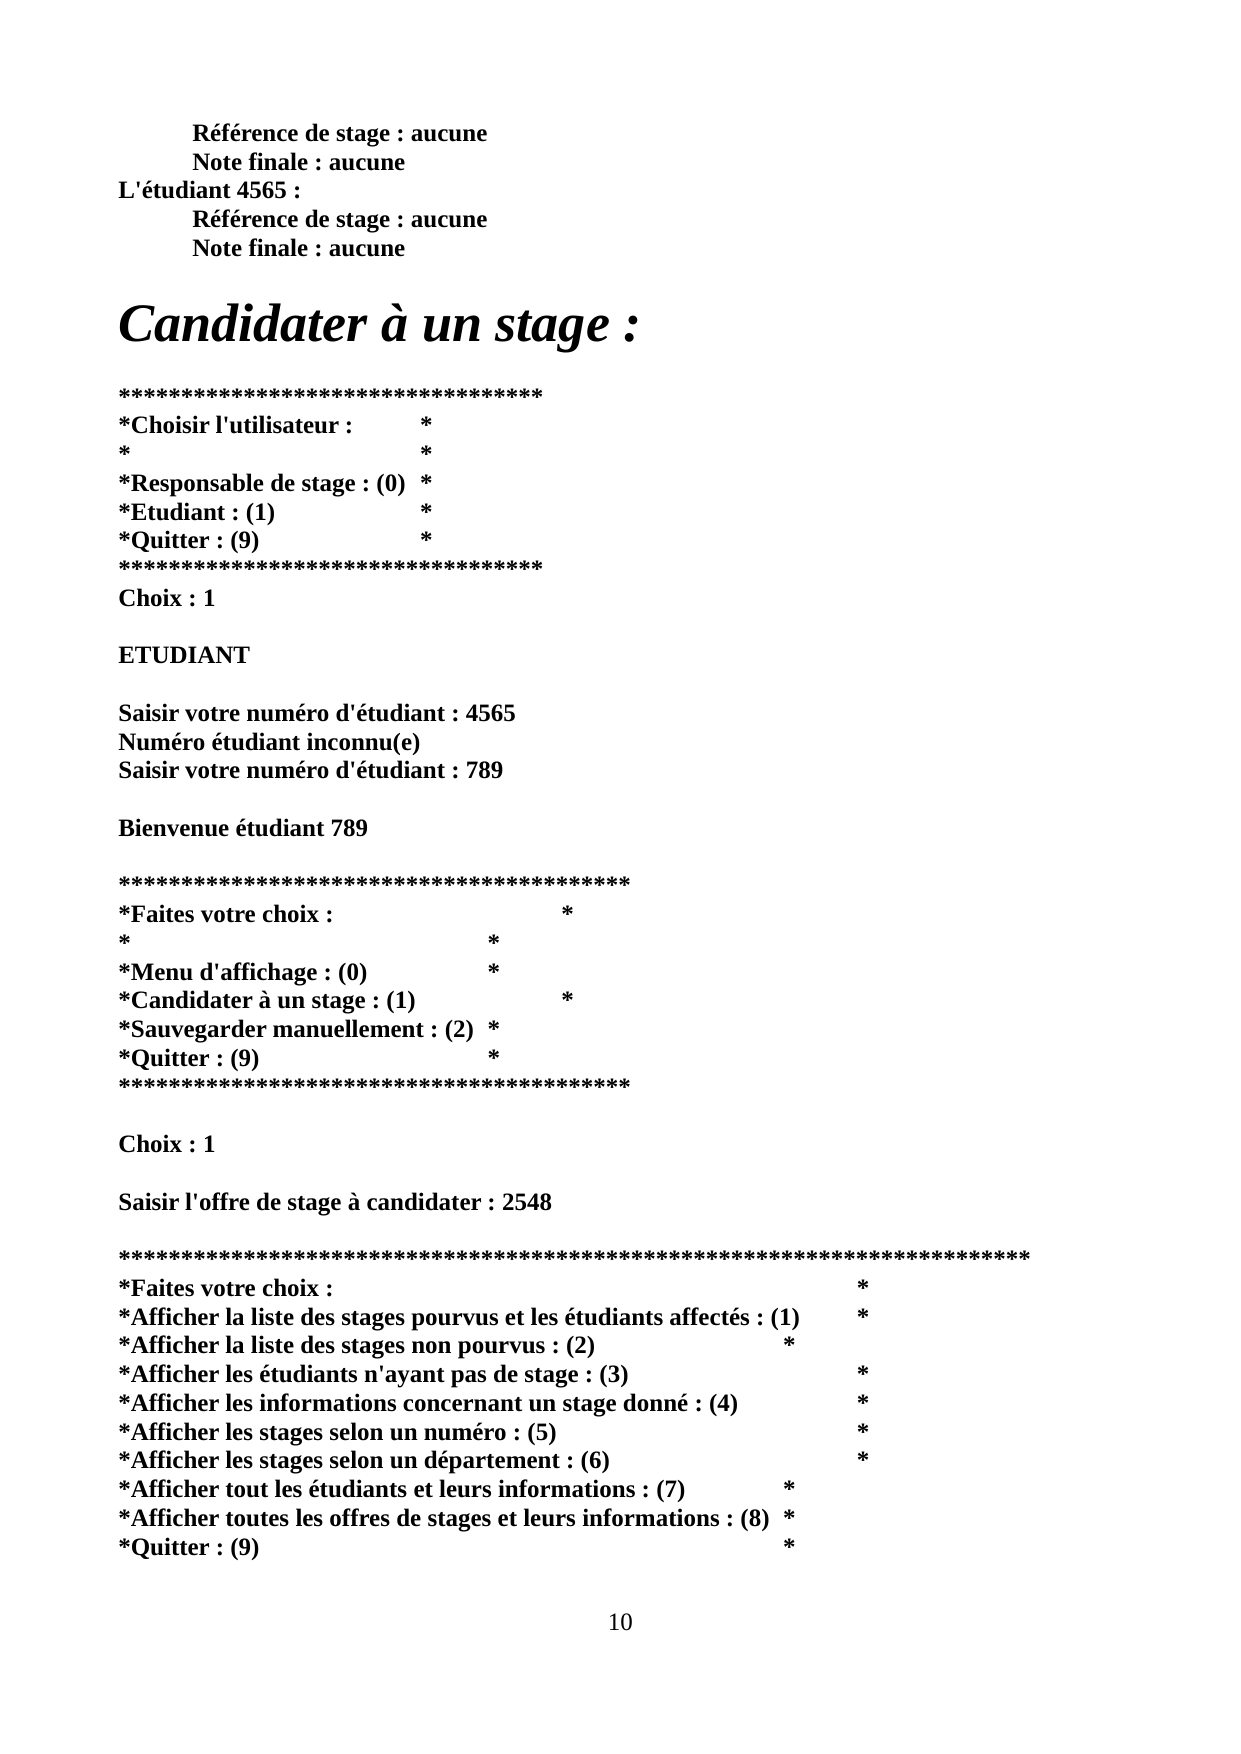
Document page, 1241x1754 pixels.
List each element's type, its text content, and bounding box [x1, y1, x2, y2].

text Référence de stage : aucune [118, 204, 1122, 233]
text L'étudiant 4565 : [118, 176, 1122, 204]
text * * [118, 928, 1122, 957]
text *Afficher les informations concernant un stage donné : (4) * [118, 1388, 1122, 1417]
text *Responsable de stage : (0) * [118, 468, 1122, 497]
text *Candidater à un stage : (1) * [118, 985, 1122, 1014]
text ETUDIANT [118, 640, 1122, 669]
text *Afficher la liste des stages non pourvus : (2) * [118, 1330, 1122, 1359]
text Choix : 1 [118, 583, 1122, 612]
text Bienvenue étudiant 789 [118, 813, 1122, 842]
text Saisir votre numéro d'étudiant : 789 [118, 755, 1122, 784]
text *Faites votre choix : * [118, 899, 1122, 928]
text Numéro étudiant inconnu(e) [118, 727, 1122, 755]
text Choix : 1 [118, 1129, 1122, 1158]
text *Quitter : (9) * [118, 525, 1122, 554]
text ***************************************** [118, 1072, 1122, 1100]
text *Afficher les stages selon un département : (6) * [118, 1445, 1122, 1474]
text *Quitter : (9) * [118, 1532, 1122, 1560]
text *Quitter : (9) * [118, 1043, 1122, 1072]
text *Choisir l'utilisateur : * [118, 410, 1122, 439]
text ***************************************** [118, 870, 1122, 899]
text *Afficher tout les étudiants et leurs informations : (7) * [118, 1474, 1122, 1503]
text ************************************************************************* [118, 1244, 1122, 1273]
text Candidater à un stage : [118, 291, 1122, 353]
text * * [118, 439, 1122, 468]
text *Sauvegarder manuellement : (2) * [118, 1014, 1122, 1043]
text Saisir l'offre de stage à candidater : 2548 [118, 1187, 1122, 1215]
text Référence de stage : aucune [118, 118, 1122, 147]
text *Afficher les étudiants n'ayant pas de stage : (3) * [118, 1359, 1122, 1388]
text *Afficher la liste des stages pourvus et les étudiants affectés : (1) * [118, 1302, 1122, 1330]
text Note finale : aucune [118, 233, 1122, 262]
text Saisir votre numéro d'étudiant : 4565 [118, 698, 1122, 727]
text ********************************** [118, 382, 1122, 410]
text ********************************** [118, 554, 1122, 583]
text *Etudiant : (1) * [118, 497, 1122, 525]
text *Afficher toutes les offres de stages et leurs informations : (8) * [118, 1503, 1122, 1532]
text *Menu d'affichage : (0) * [118, 957, 1122, 985]
text *Faites votre choix : * [118, 1273, 1122, 1302]
text *Afficher les stages selon un numéro : (5) * [118, 1417, 1122, 1445]
text Note finale : aucune [118, 147, 1122, 176]
